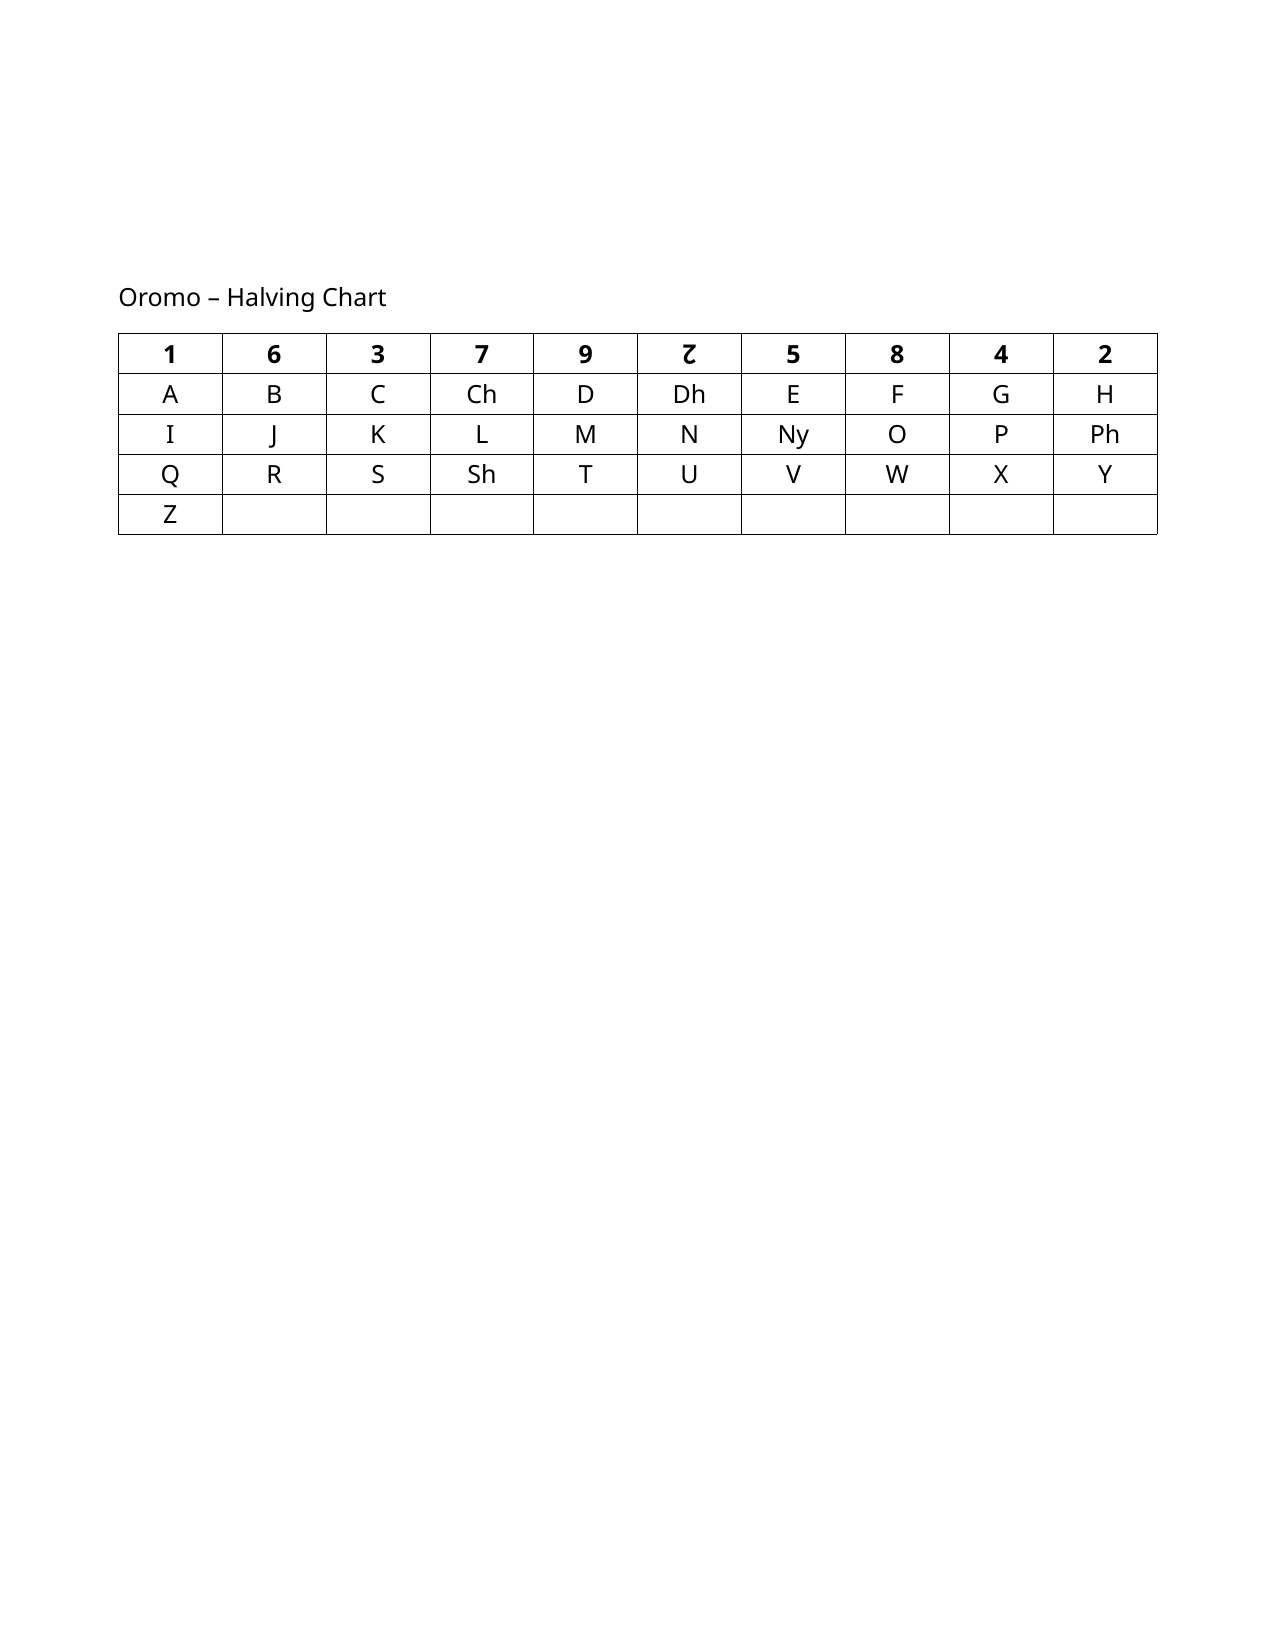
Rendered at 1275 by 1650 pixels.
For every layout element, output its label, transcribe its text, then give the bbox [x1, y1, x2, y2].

table_header 1 [119, 334, 222, 373]
table_cell Dh [638, 374, 741, 413]
table_header 7 [431, 334, 533, 373]
table_cell Sh [431, 455, 533, 494]
table_cell I [119, 415, 222, 454]
table_cell [846, 495, 949, 534]
table_cell T [534, 455, 637, 494]
table_cell [534, 495, 637, 534]
table_header 5 [742, 334, 845, 373]
table_header 2 [1054, 334, 1157, 373]
table_cell V [742, 455, 845, 494]
table_cell L [431, 415, 533, 454]
table_cell R [223, 455, 326, 494]
table_header 3 [327, 334, 430, 373]
table_cell [1054, 495, 1157, 534]
table_header 9 [534, 334, 637, 373]
table_cell Y [1054, 455, 1157, 494]
table_cell [638, 495, 741, 534]
table_cell J [223, 415, 326, 454]
table_cell B [223, 374, 326, 413]
table_cell D [534, 374, 637, 413]
table_cell G [950, 374, 1053, 413]
table_cell Ny [742, 415, 845, 454]
table_cell E [742, 374, 845, 413]
table_cell [431, 495, 533, 534]
table_header 6 [223, 334, 326, 373]
table_header ↊ [638, 334, 741, 373]
table_cell [742, 495, 845, 534]
table_cell N [638, 415, 741, 454]
table_cell P [950, 415, 1053, 454]
table_cell O [846, 415, 949, 454]
table_cell [327, 495, 430, 534]
table_header 8 [846, 334, 949, 373]
table_cell C [327, 374, 430, 413]
table_header 4 [950, 334, 1053, 373]
table_cell Ch [431, 374, 533, 413]
table_cell K [327, 415, 430, 454]
table_cell A [119, 374, 222, 413]
table_cell M [534, 415, 637, 454]
table_cell F [846, 374, 949, 413]
table_cell Q [119, 455, 222, 494]
text Oromo – Halving Chart [118, 279, 1157, 313]
table_cell U [638, 455, 741, 494]
table_cell X [950, 455, 1053, 494]
table_cell [223, 495, 326, 534]
table_cell Ph [1054, 415, 1157, 454]
table_cell W [846, 455, 949, 494]
table_cell H [1054, 374, 1157, 413]
table_cell [950, 495, 1053, 534]
table_cell Z [119, 495, 222, 534]
table_cell S [327, 455, 430, 494]
